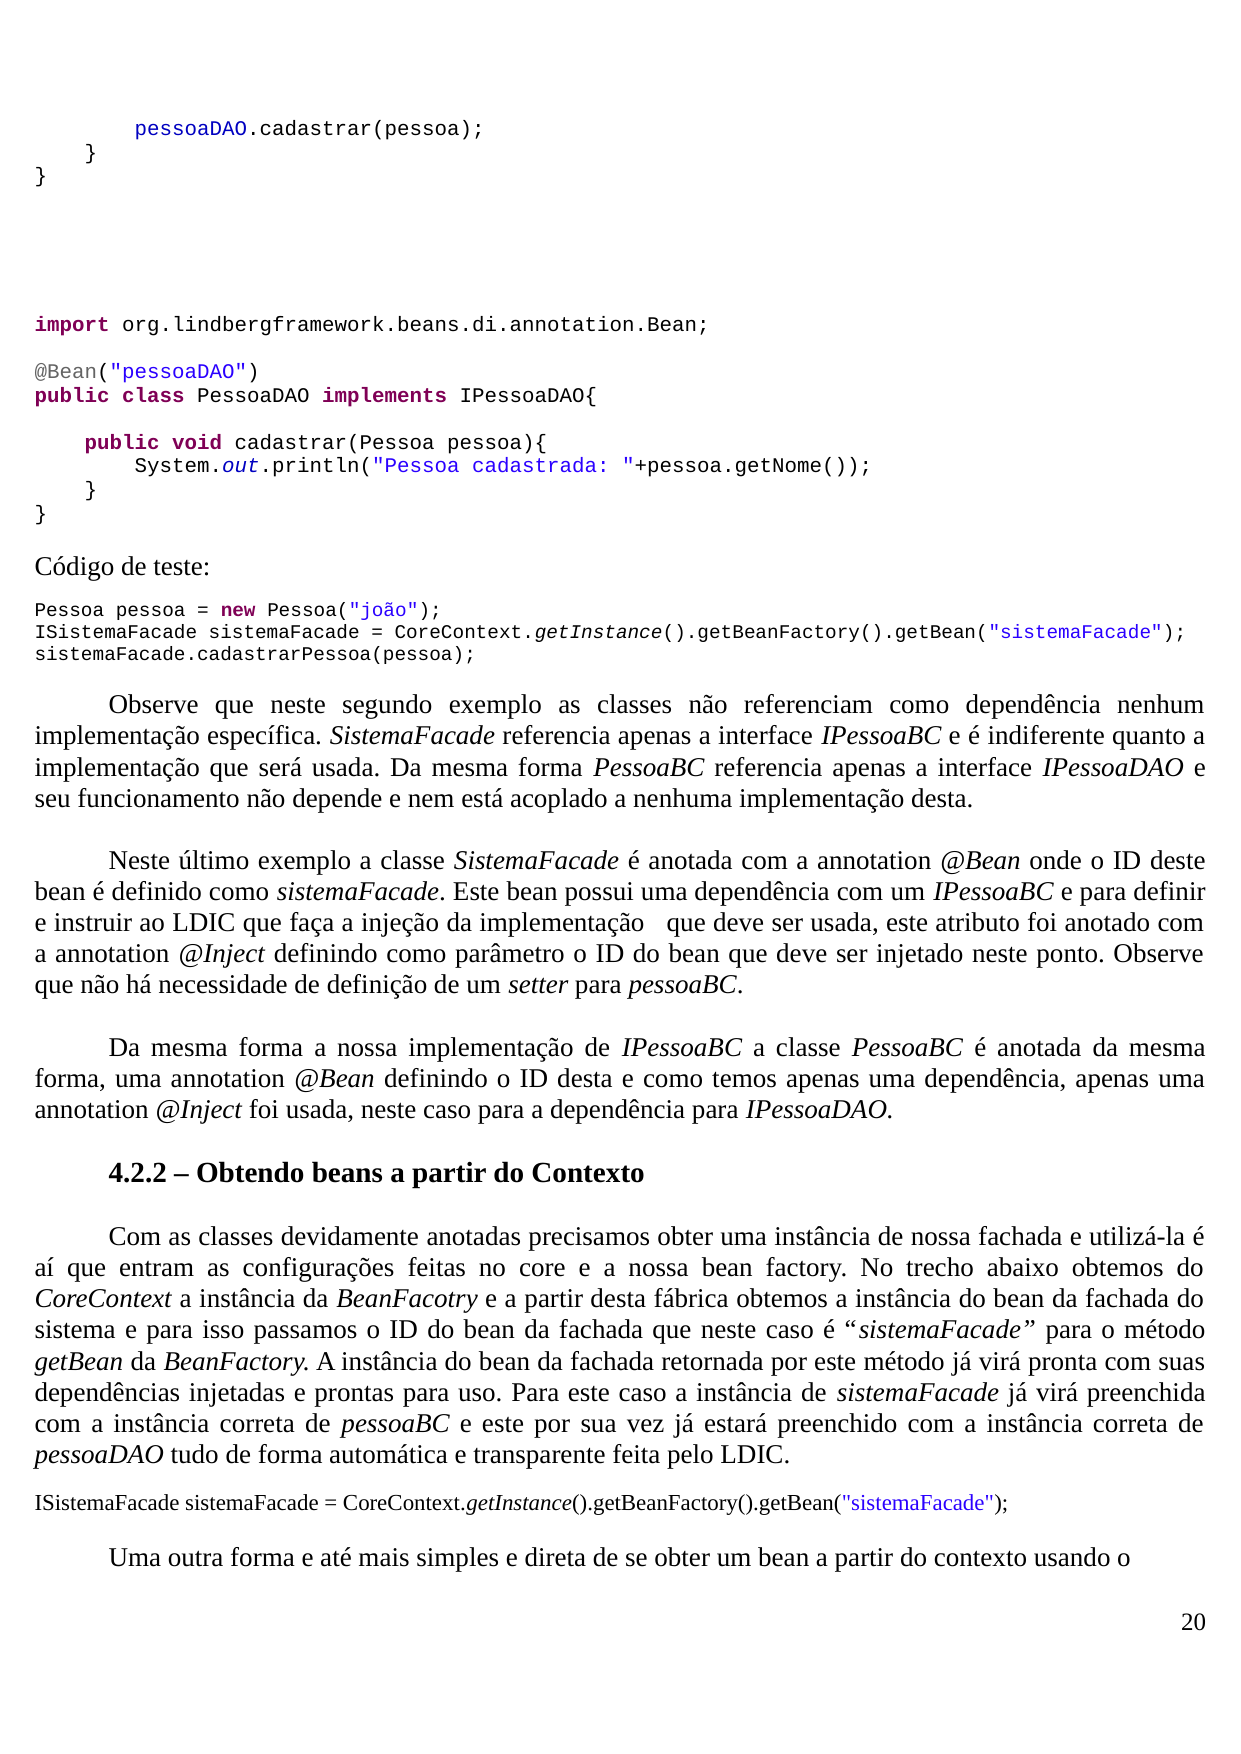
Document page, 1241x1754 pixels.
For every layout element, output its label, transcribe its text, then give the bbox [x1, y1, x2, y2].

text pessoaDAO.cadastrar(pessoa); [34, 118, 1206, 142]
text public void cadastrar(Pessoa pessoa){ [34, 432, 1206, 456]
text 4.2.2 – Obtendo beans a partir do Contexto [34, 1156, 1206, 1189]
text Da mesma forma a nossa implementação de IPessoaBC a classe PessoaBC é anotada da mesma forma, uma annotation @Bean definindo o ID desta e como temos apenas uma dependência, apenas uma annotation @Inject foi usada, neste caso para a dependência para IPessoaDAO. [34, 1031, 1206, 1124]
text Com as classes devidamente anotadas precisamos obter uma instância de nossa fachada e utilizá-la é aí que entram as configurações feitas no core e a nossa bean factory. No trecho abaixo obtemos do CoreContext a instância da BeanFacotry e a partir desta fábrica obtemos a instância do bean da fachada do sistema e para isso passamos o ID do bean da fachada que neste caso é “sistemaFacade” para o método getBean da BeanFactory. A instância do bean da fachada retornada por este método já virá pronta com suas dependências injetadas e prontas para uso. Para este caso a instância de sistemaFacade já virá preenchida com a instância correta de pessoaBC e este por sua vez já estará preenchido com a instância correta de pessoaDAO tudo de forma automática e transparente feita pelo LDIC. [34, 1220, 1206, 1469]
text } [34, 479, 1206, 503]
text ISistemaFacade sistemaFacade = CoreContext.getInstance().getBeanFactory().getBean("sistemaFacade"); [34, 1488, 1206, 1515]
text Código de teste: [34, 550, 1206, 581]
text Uma outra forma e até mais simples e direta de se obter um bean a partir do contexto usando o [34, 1541, 1206, 1572]
text ISistemaFacade sistemaFacade = CoreContext.getInstance().getBeanFactory().getBean("sistemaFacade"); [34, 622, 1206, 644]
text System.out.println("Pessoa cadastrada: "+pessoa.getNome()); [34, 456, 1206, 479]
text public class PessoaDAO implements IPessoaDAO{ [34, 384, 1206, 408]
text Neste último exemplo a classe SistemaFacade é anotada com a annotation @Bean onde o ID deste bean é definido como sistemaFacade. Este bean possui uma dependência com um IPessoaBC e para definir e instruir ao LDIC que faça a injeção da implementação que deve ser usada, este atributo foi anotado com a annotation @Inject definindo como parâmetro o ID do bean que deve ser injetado neste ponto. Observe que não há necessidade de definição de um setter para pessoaBC. [34, 844, 1206, 1000]
text } [34, 142, 1206, 165]
text Observe que neste segundo exemplo as classes não referenciam como dependência nenhum implementação específica. SistemaFacade referencia apenas a interface IPessoaBC e é indiferente quanto a implementação que será usada. Da mesma forma PessoaBC referencia apenas a interface IPessoaDAO e seu funcionamento não depende e nem está acoplado a nenhuma implementação desta. [34, 688, 1206, 813]
text import org.lindbergframework.beans.di.annotation.Bean; [34, 314, 1206, 337]
text } [34, 165, 1206, 189]
text } [34, 503, 1206, 526]
text sistemaFacade.cadastrarPessoa(pessoa); [34, 644, 1206, 666]
text @Bean("pessoaDAO") [34, 361, 1206, 384]
text Pessoa pessoa = new Pessoa("joão"); [34, 600, 1206, 622]
